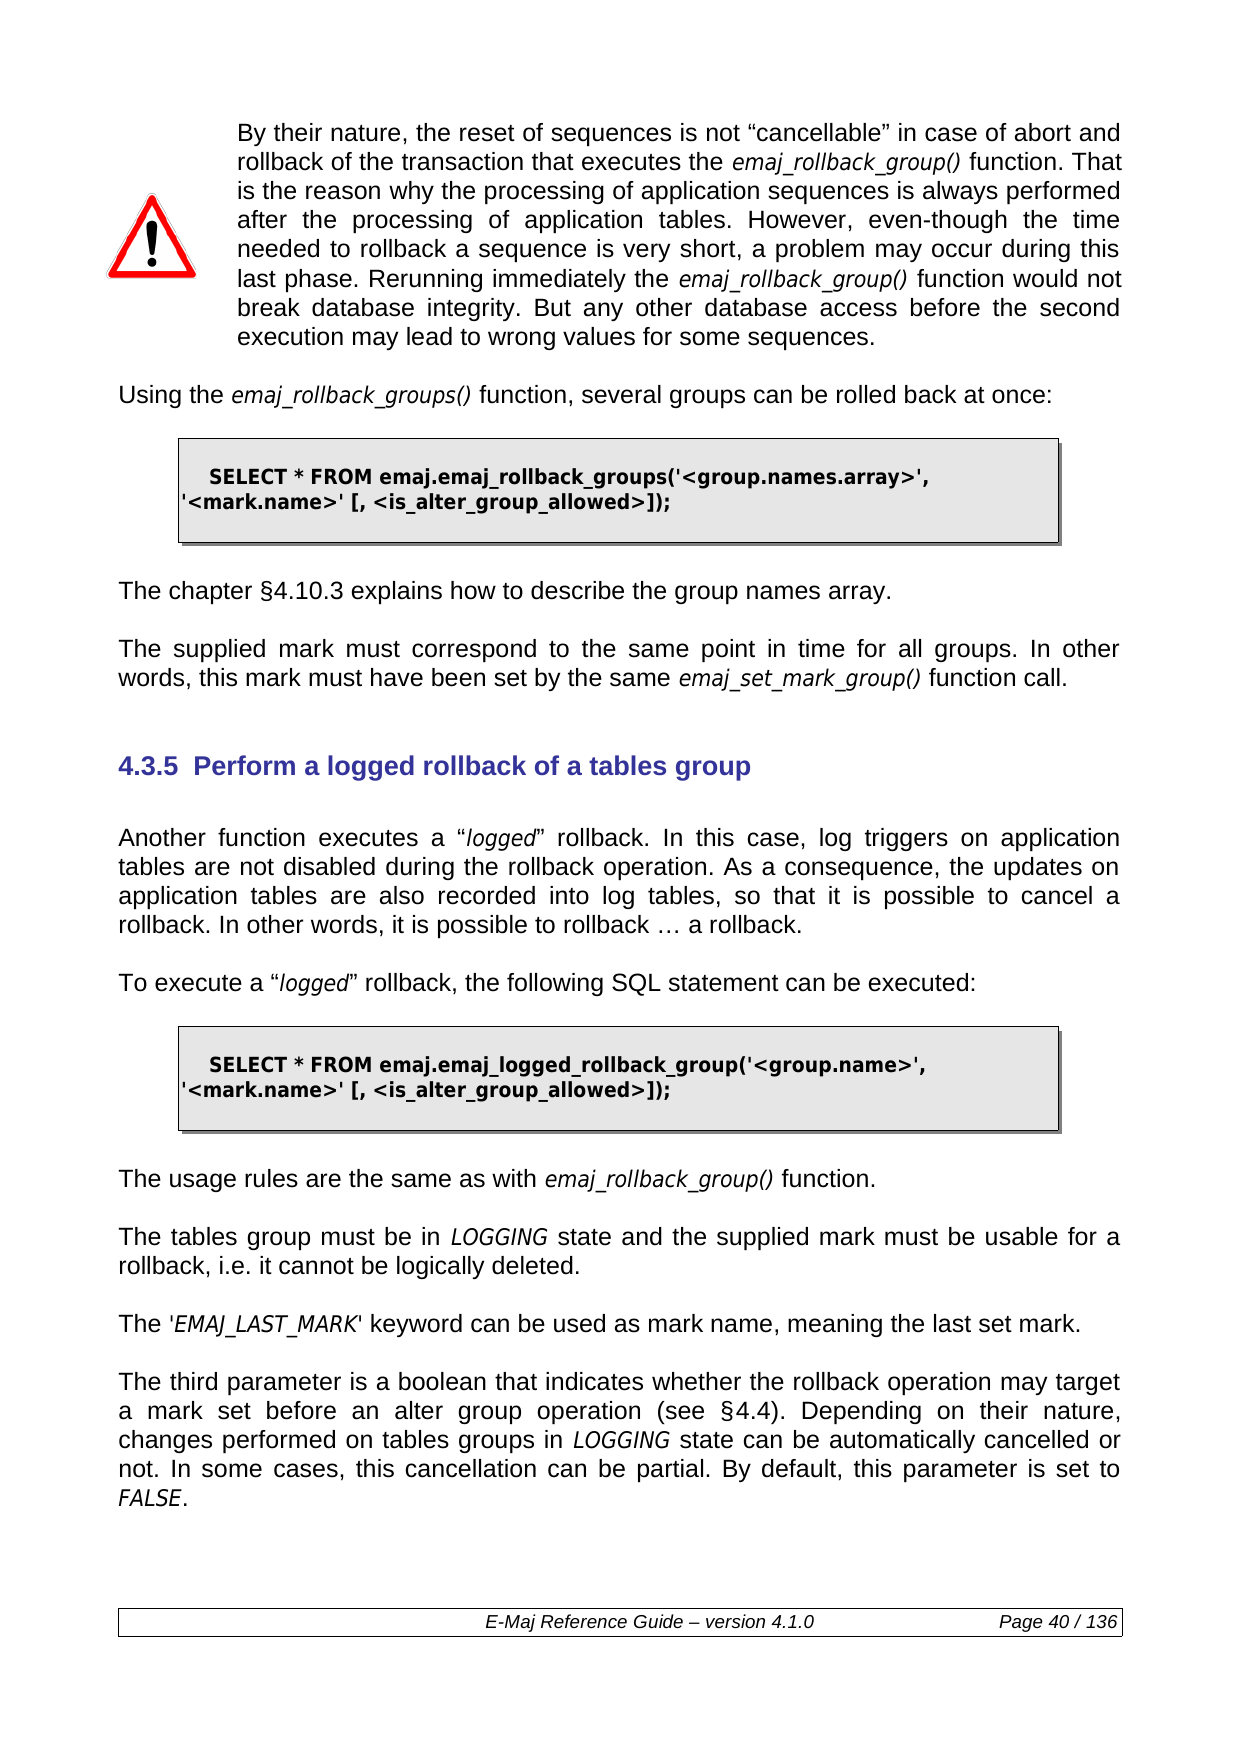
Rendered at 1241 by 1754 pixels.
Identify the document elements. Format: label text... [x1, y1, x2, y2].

picture [106, 193, 197, 279]
text The usage rules are the same as with emaj_rollback_group() function. [118, 1164, 1122, 1193]
text Another function executes a “logged” rollback. In this case, log triggers on application tables are not disabled during the rollback operation. As a consequence, the updates on application tables are also recorded into log tables, so that it is possible to cancel a rollback. In other words, it is possible to rollback … a rollback. [118, 822, 1122, 939]
text By their nature, the reset of sequences is not “cancellable” in case of abort and rollback of the transaction that executes the emaj_rollback_group() function. That is the reason why the processing of application sequences is always performed after the processing of application tables. However, even-though the time needed to rollback a sequence is very short, a problem may occur during this last phase. Rerunning immediately the emaj_rollback_group() function would not break database integrity. But any other database access before the second execution may lead to wrong values for some sequences. [237, 118, 1122, 351]
text Using the emaj_rollback_groups() function, several groups can be rolled back at once: [118, 380, 1122, 409]
subtitle Perform a logged rollback of a tables group [118, 750, 1122, 781]
text SELECT * FROM emaj.emaj_logged_rollback_group('<group.name>', '<mark.name>' [, <is_alter_group_allowed>]); [179, 1050, 1058, 1099]
text The third parameter is a boolean that indicates whether the rollback operation may target a mark set before an alter group operation (see §4.4). Depending on their nature, changes performed on tables groups in LOGGING state can be automatically cancelled or not. In some cases, this cancellation can be partial. By default, this parameter is set to FALSE. [118, 1367, 1122, 1512]
text SELECT * FROM emaj.emaj_rollback_groups('<group.names.array>', '<mark.name>' [, <is_alter_group_allowed>]); [179, 462, 1058, 511]
text The tables group must be in LOGGING state and the supplied mark must be usable for a rollback, i.e. it cannot be logically deleted. [118, 1222, 1122, 1280]
text To execute a “logged” rollback, the following SQL statement can be executed: [118, 968, 1122, 997]
text The supplied mark must correspond to the same point in time for all groups. In other words, this mark must have been set by the same emaj_set_mark_group() function call. [118, 634, 1122, 692]
text The 'EMAJ_LAST_MARK' keyword can be used as mark name, meaning the last set mark. [118, 1309, 1122, 1338]
text The chapter §4.10.3 explains how to describe the group names array. [118, 576, 1122, 604]
